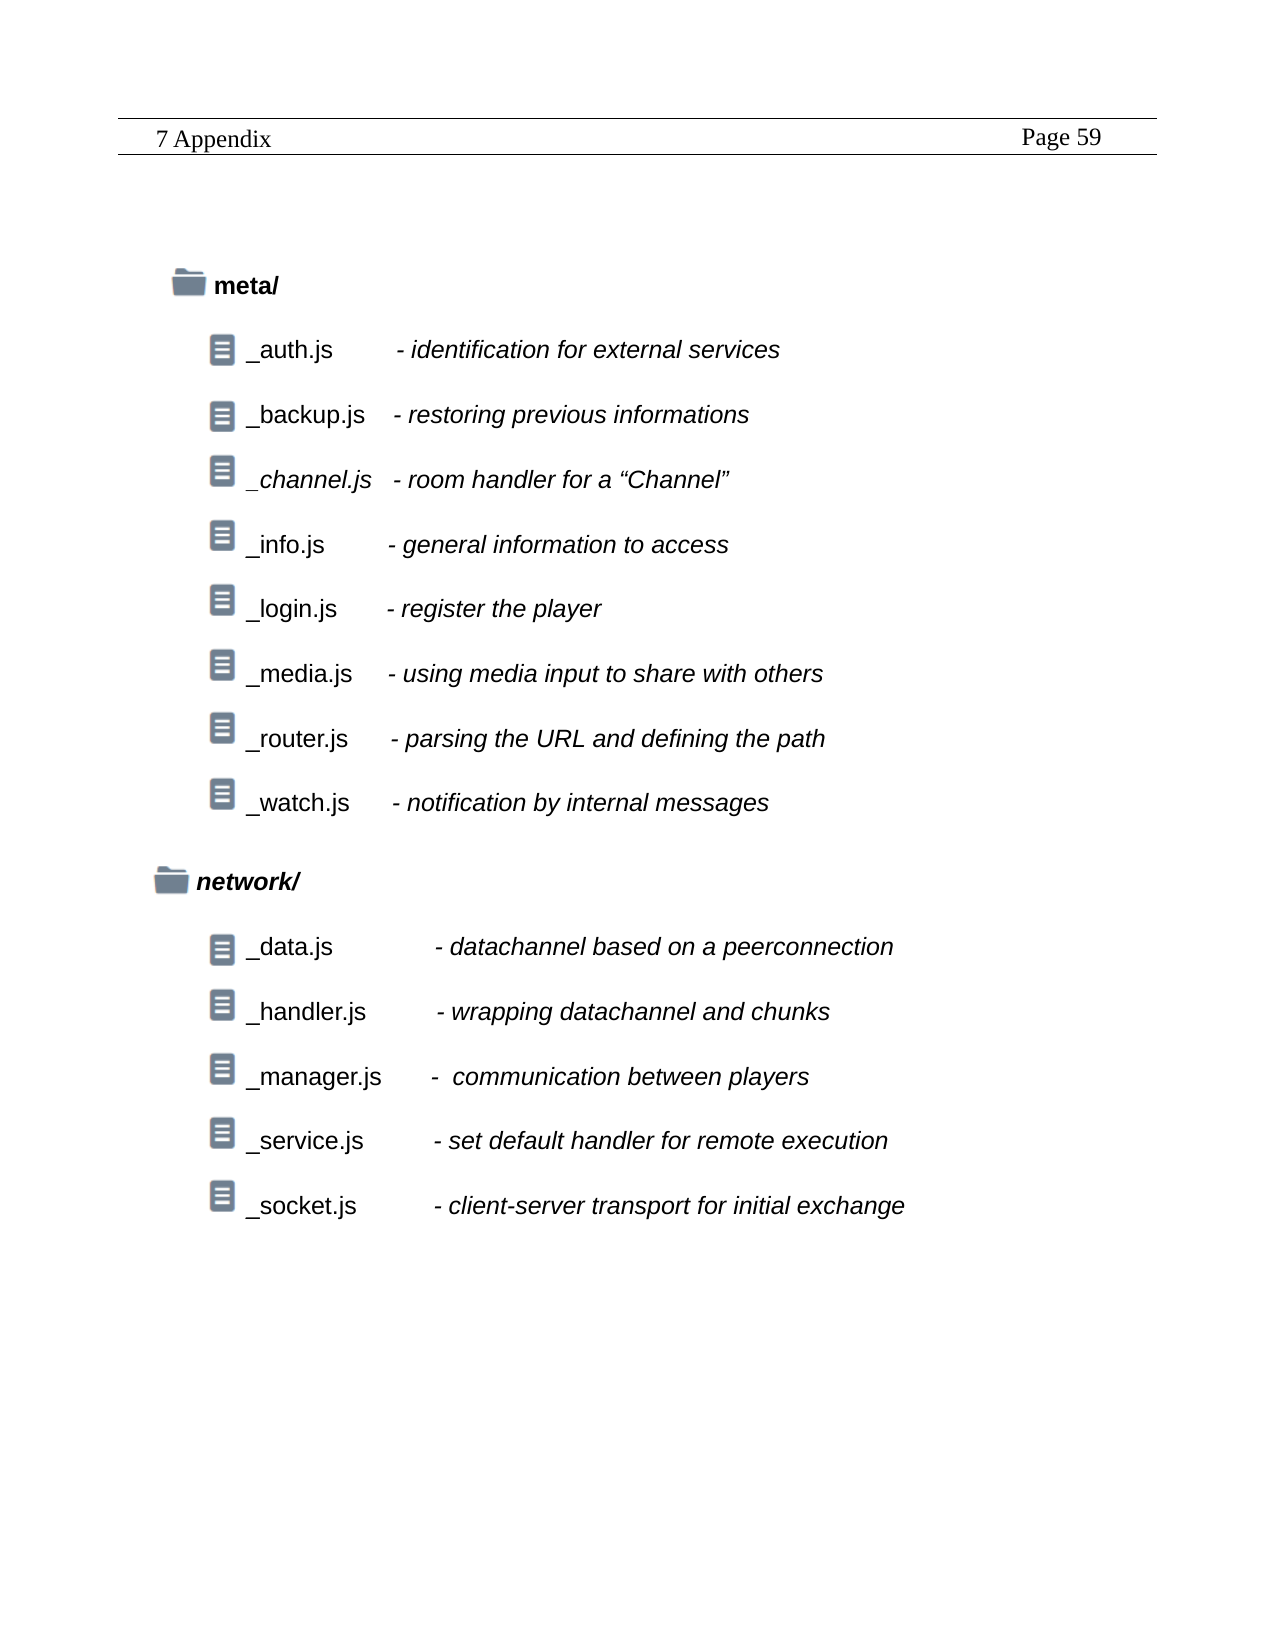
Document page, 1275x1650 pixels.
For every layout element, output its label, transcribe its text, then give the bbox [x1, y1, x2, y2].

text [118, 1061, 200, 1090]
text _data.js - datachannel based on a peerconnection [246, 932, 1157, 961]
text _handler.js - wrapping datachannel and chunks [246, 997, 1157, 1026]
text [118, 867, 144, 896]
text meta/ [214, 271, 1157, 299]
picture [200, 512, 246, 557]
picture [200, 576, 246, 622]
text [118, 400, 200, 429]
picture [200, 926, 246, 972]
picture [200, 705, 246, 750]
text [118, 336, 200, 364]
text [118, 932, 200, 961]
text [118, 1126, 200, 1155]
picture [144, 853, 197, 904]
picture [200, 1173, 246, 1218]
text _login.js - register the player [118, 594, 1157, 623]
picture [200, 1045, 246, 1091]
text _socket.js - client-server transport for initial exchange [246, 1191, 1157, 1219]
picture [200, 393, 246, 438]
text _router.js - parsing the URL and defining the path [246, 724, 1157, 752]
text network/ [197, 867, 1157, 896]
text _channel.js - room handler for a “Channel” [118, 465, 1157, 494]
picture [200, 641, 246, 687]
text [118, 271, 162, 299]
picture [200, 1109, 246, 1155]
picture [200, 771, 246, 816]
text _manager.js - communication between players [246, 1061, 1157, 1090]
text _backup.js - restoring previous informations [246, 400, 1157, 429]
text [118, 724, 245, 752]
text _media.js - using media input to share with others [118, 659, 1157, 688]
picture [200, 326, 246, 372]
text _service.js - set default handler for remote execution [246, 1126, 1157, 1155]
text _info.js - general information to access [246, 529, 1157, 558]
text _watch.js - notification by internal messages [118, 788, 1157, 817]
text [118, 1191, 245, 1219]
text [118, 997, 200, 1026]
text _auth.js - identification for external services [246, 336, 1157, 364]
picture [162, 255, 214, 306]
picture [200, 982, 246, 1027]
text [118, 529, 245, 558]
picture [200, 447, 246, 493]
